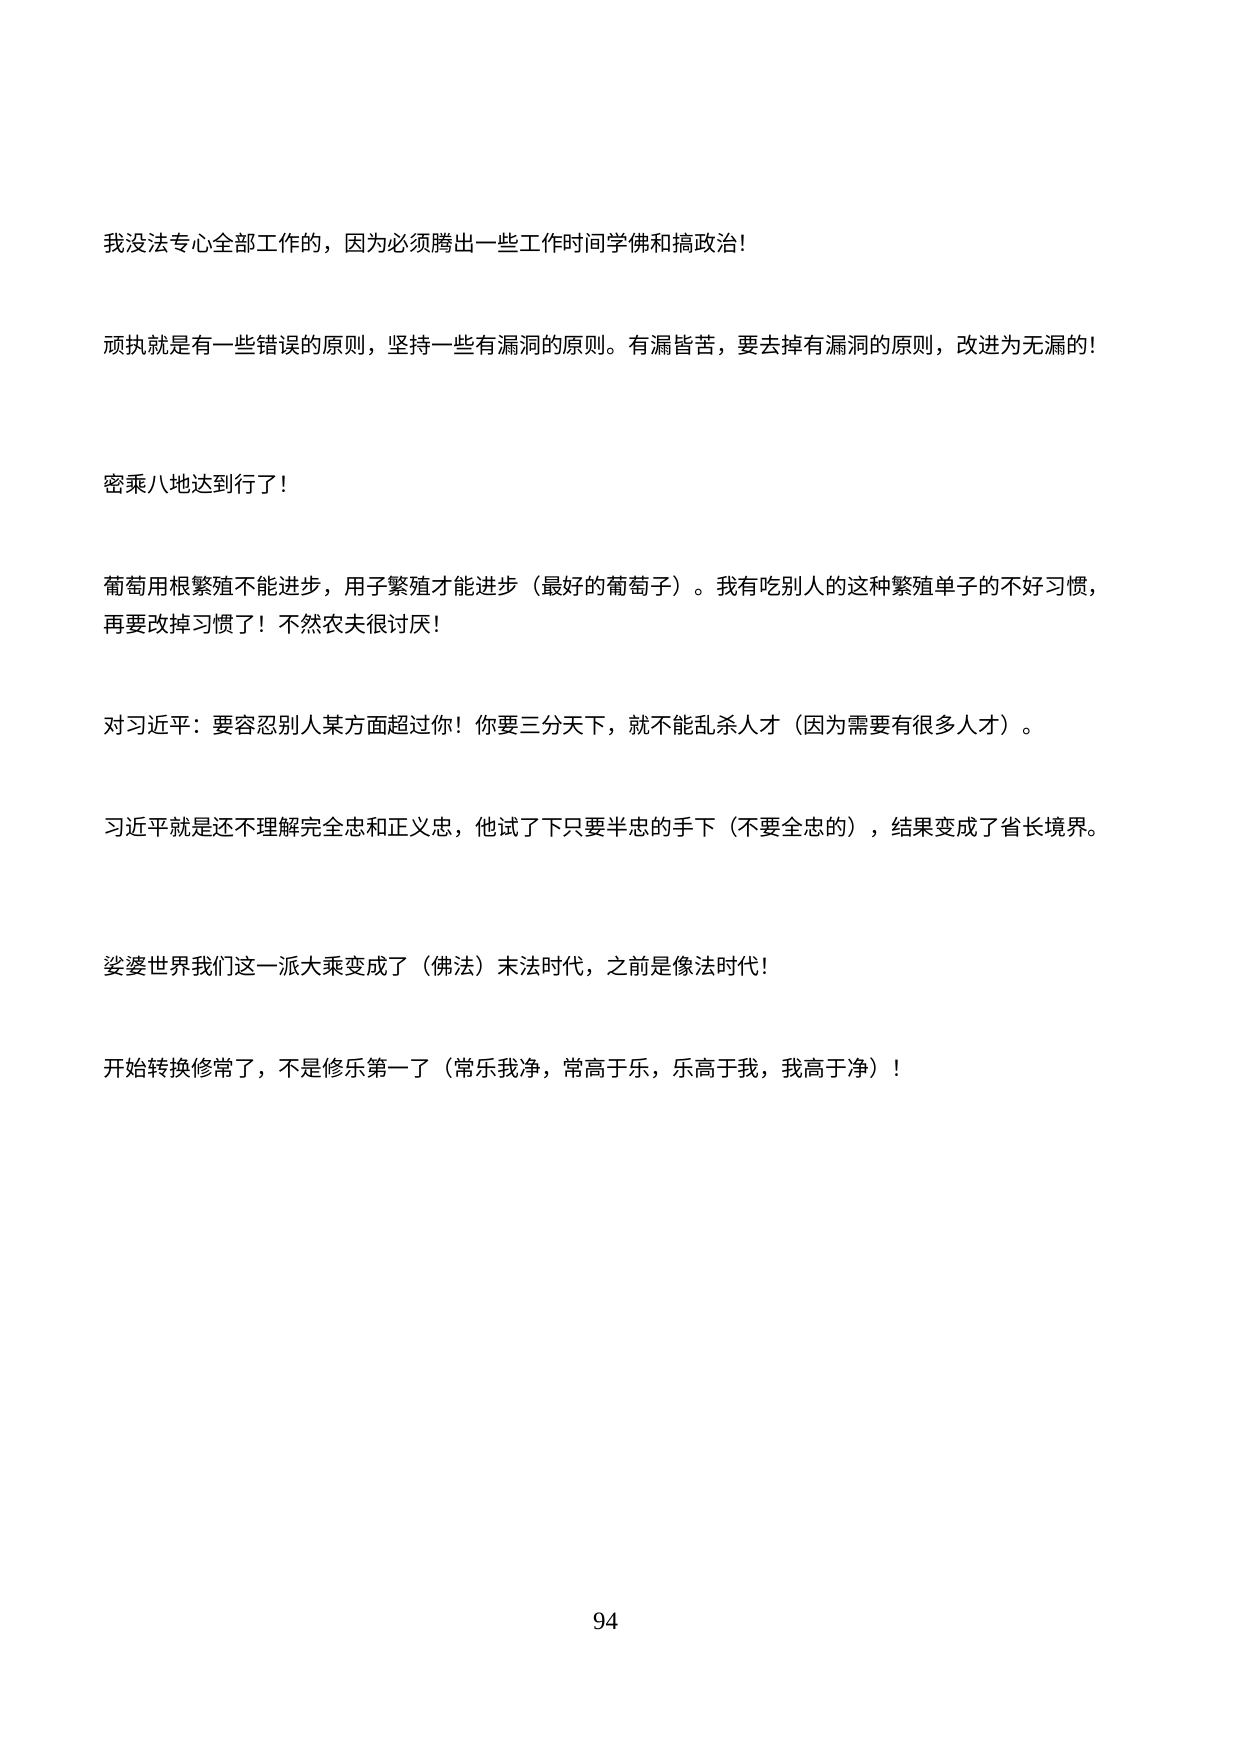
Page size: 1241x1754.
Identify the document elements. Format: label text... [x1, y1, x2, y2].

text 顽执就是有一些错误的原则，坚持一些有漏洞的原则。有漏皆苦，要去掉有漏洞的原则，改进为无漏的！ [103, 328, 1107, 397]
text 开始转换修常了，不是修乐第一了（常乐我净，常高于乐，乐高于我，我高于净）！ [103, 1051, 1107, 1082]
text 葡萄用根繁殖不能进步，用子繁殖才能进步（最好的葡萄子）。我有吃别人的这种繁殖单子的不好习惯，再要改掉习惯了！不然农夫很讨厌！ [103, 569, 1107, 638]
text 娑婆世界我们这一派大乘变成了（佛法）末法时代，之前是像法时代！ [103, 949, 1107, 981]
text 对习近平：要容忍别人某方面超过你！你要三分天下，就不能乱杀人才（因为需要有很多人才）。 [103, 708, 1107, 740]
text 密乘八地达到行了！ [103, 467, 1107, 499]
text 习近平就是还不理解完全忠和正义忠，他试了下只要半忠的手下（不要全忠的），结果变成了省长境界。 [103, 810, 1107, 879]
text 我没法专心全部工作的，因为必须腾出一些工作时间学佛和搞政治！ [103, 226, 1107, 258]
